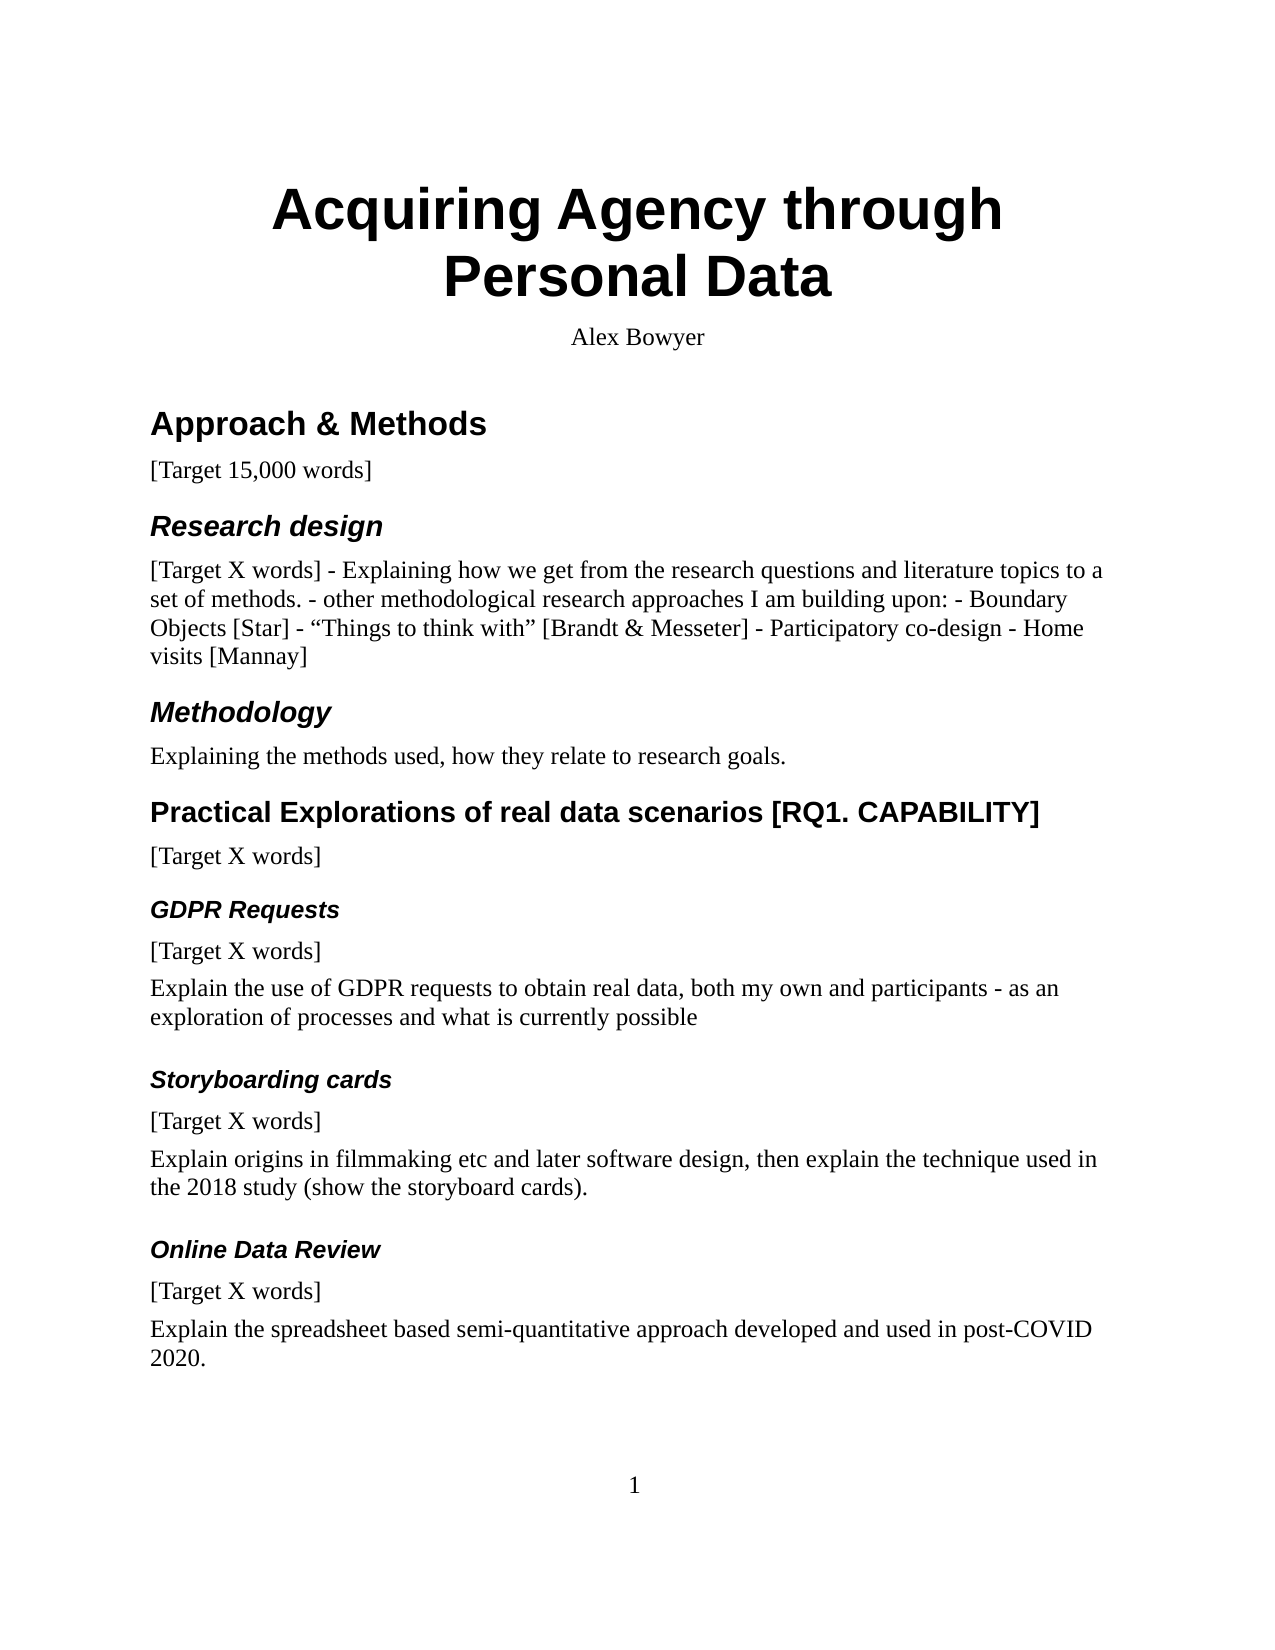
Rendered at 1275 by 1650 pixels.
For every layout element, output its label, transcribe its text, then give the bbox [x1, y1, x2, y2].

subtitle Practical Explorations of real data scenarios [RQ1. CAPABILITY] [150, 795, 1125, 828]
text [Target X words] [150, 841, 1125, 870]
subtitle Online Data Review [150, 1235, 1125, 1264]
text [Target X words] - Explaining how we get from the research questions and literature topics to a set of methods. - other methodological research approaches I am building upon: - Boundary Objects [Star] - “Things to think with” [Brandt & Messeter] - Participatory co-design - Home visits [Mannay] [150, 555, 1125, 670]
subtitle Approach & Methods [150, 404, 1125, 443]
subtitle Research design [150, 509, 1125, 543]
text [Target X words] [150, 936, 1125, 964]
text Alex Bowyer [150, 322, 1125, 350]
title Acquiring Agency through Personal Data [150, 175, 1125, 309]
text Explain the use of GDPR requests to obtain real data, both my own and participants - as an exploration of processes and what is currently possible [150, 973, 1125, 1031]
subtitle GDPR Requests [150, 895, 1125, 923]
subtitle Methodology [150, 695, 1125, 729]
text [Target X words] [150, 1106, 1125, 1135]
text [Target 15,000 words] [150, 455, 1125, 484]
text Explain origins in filmmaking etc and later software design, then explain the technique used in the 2018 study (show the storyboard cards). [150, 1144, 1125, 1201]
text [Target X words] [150, 1276, 1125, 1305]
text Explain the spreadsheet based semi-quantitative approach developed and used in post-COVID 2020. [150, 1314, 1125, 1371]
text Explaining the methods used, how they relate to research goals. [150, 741, 1125, 770]
subtitle Storyboarding cards [150, 1065, 1125, 1093]
